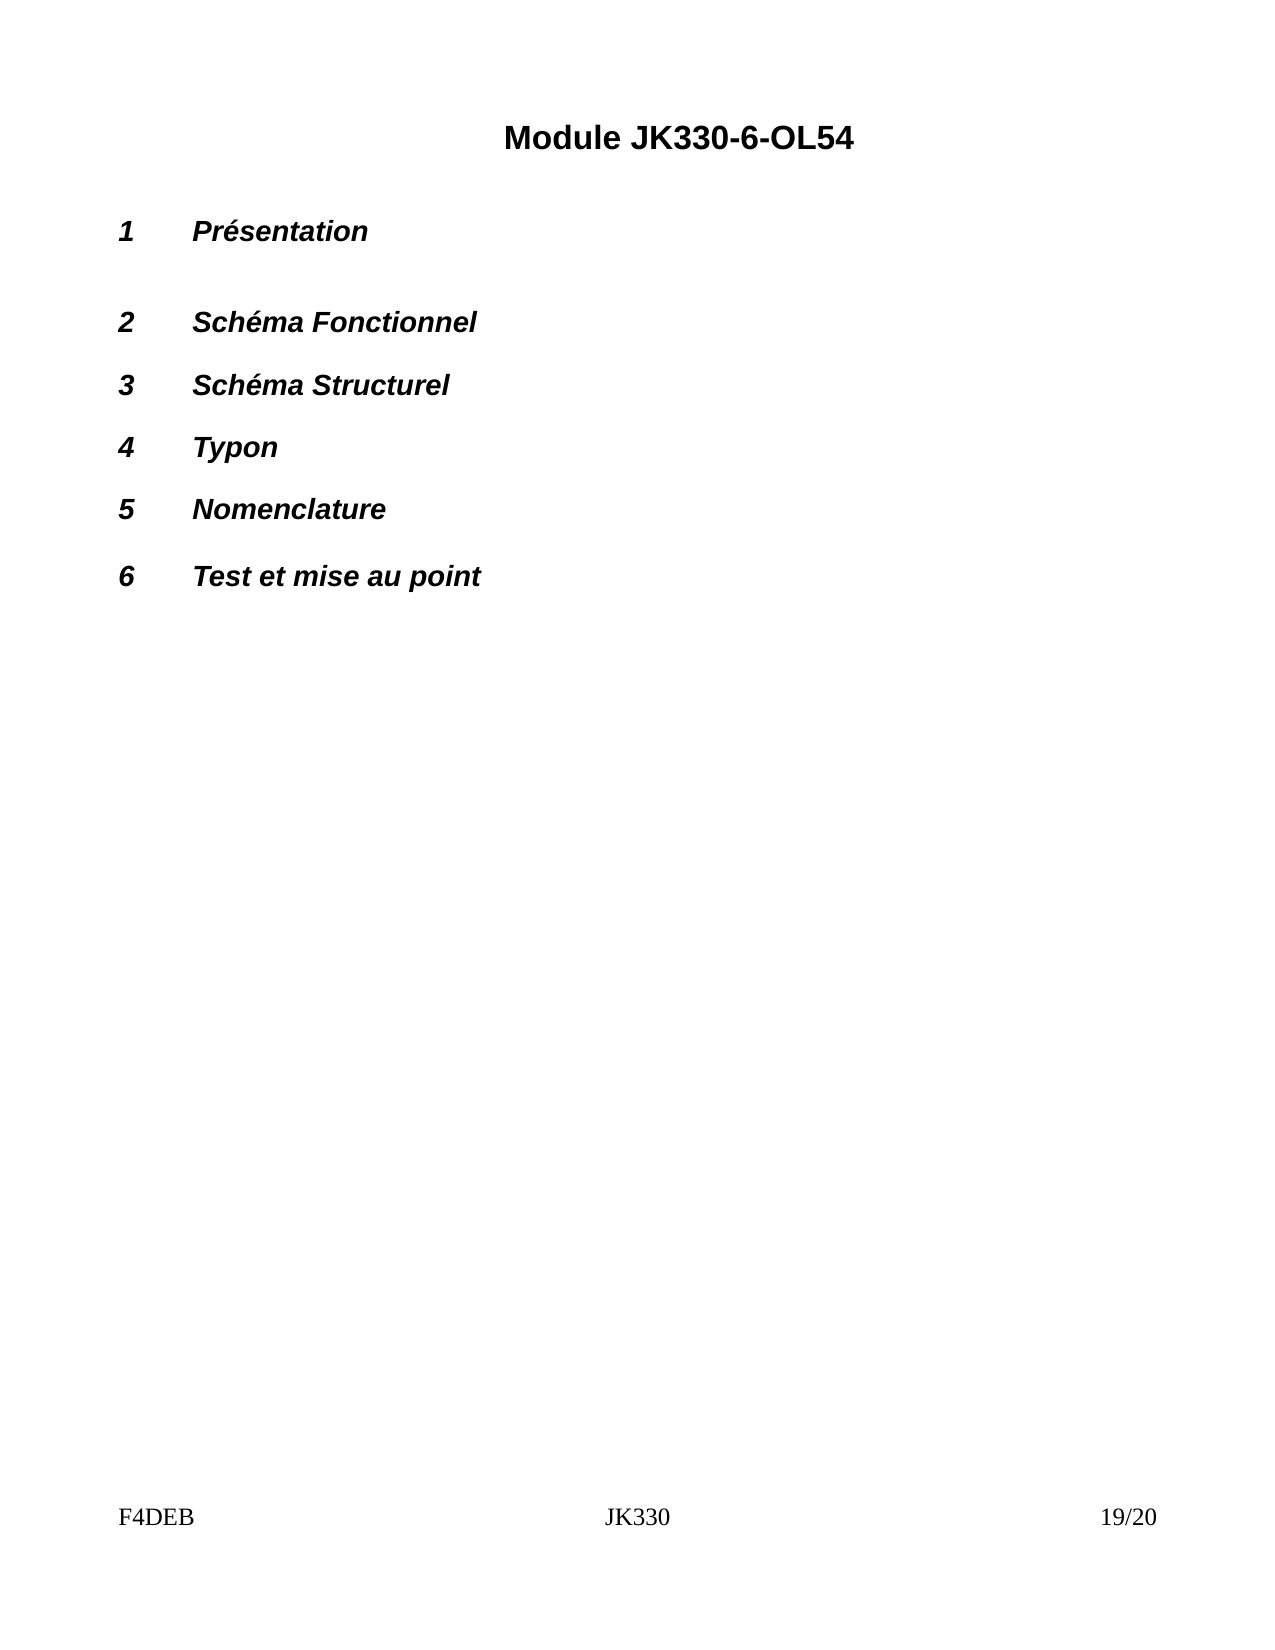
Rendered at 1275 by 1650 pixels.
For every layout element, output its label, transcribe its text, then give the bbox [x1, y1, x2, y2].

subtitle Présentation [118, 214, 1157, 248]
subtitle Typon [118, 430, 1157, 463]
subtitle Module JK330-6-OL54 [175, 118, 1157, 157]
subtitle Schéma Fonctionnel [118, 305, 1157, 339]
subtitle Schéma Structurel [118, 368, 1157, 401]
subtitle Nomenclature [118, 492, 1157, 526]
subtitle Test et mise au point [118, 559, 1157, 593]
